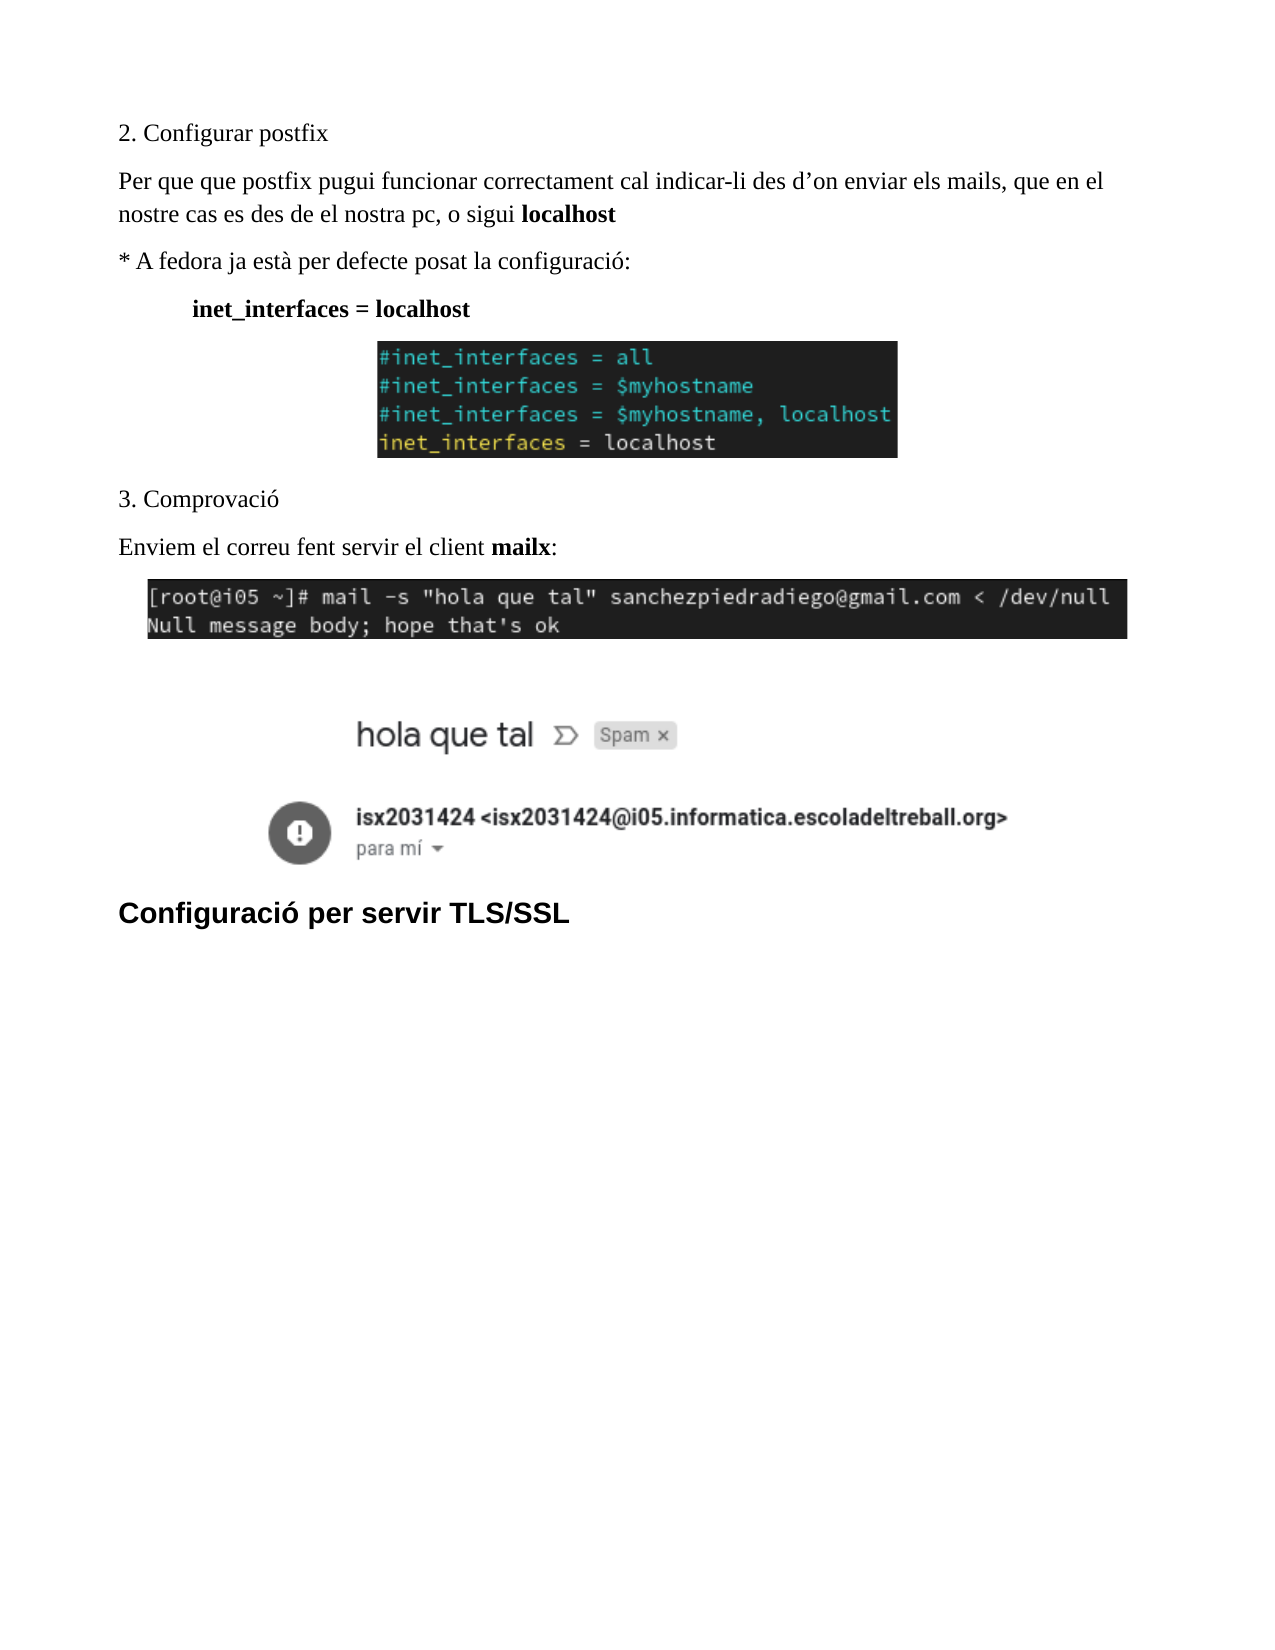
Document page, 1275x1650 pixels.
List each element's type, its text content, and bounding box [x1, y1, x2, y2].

picture [147, 579, 1128, 639]
text 3. Comprovació [118, 484, 1157, 513]
picture [250, 690, 1025, 868]
text Per que que postfix pugui funcionar correctament cal indicar-li des d’on enviar els mails, que en el nostre cas es des de el nostra pc, o sigui localhost [118, 166, 1157, 227]
picture [377, 341, 898, 458]
text 2. Configurar postfix [118, 118, 1157, 147]
text * A fedora ja està per defecte posat la configuració: [118, 246, 1157, 275]
subtitle Configuració per servir TLS/SSL [118, 896, 1157, 929]
text inet_interfaces = localhost [118, 294, 1157, 323]
text Enviem el correu fent servir el client mailx: [118, 532, 1157, 561]
